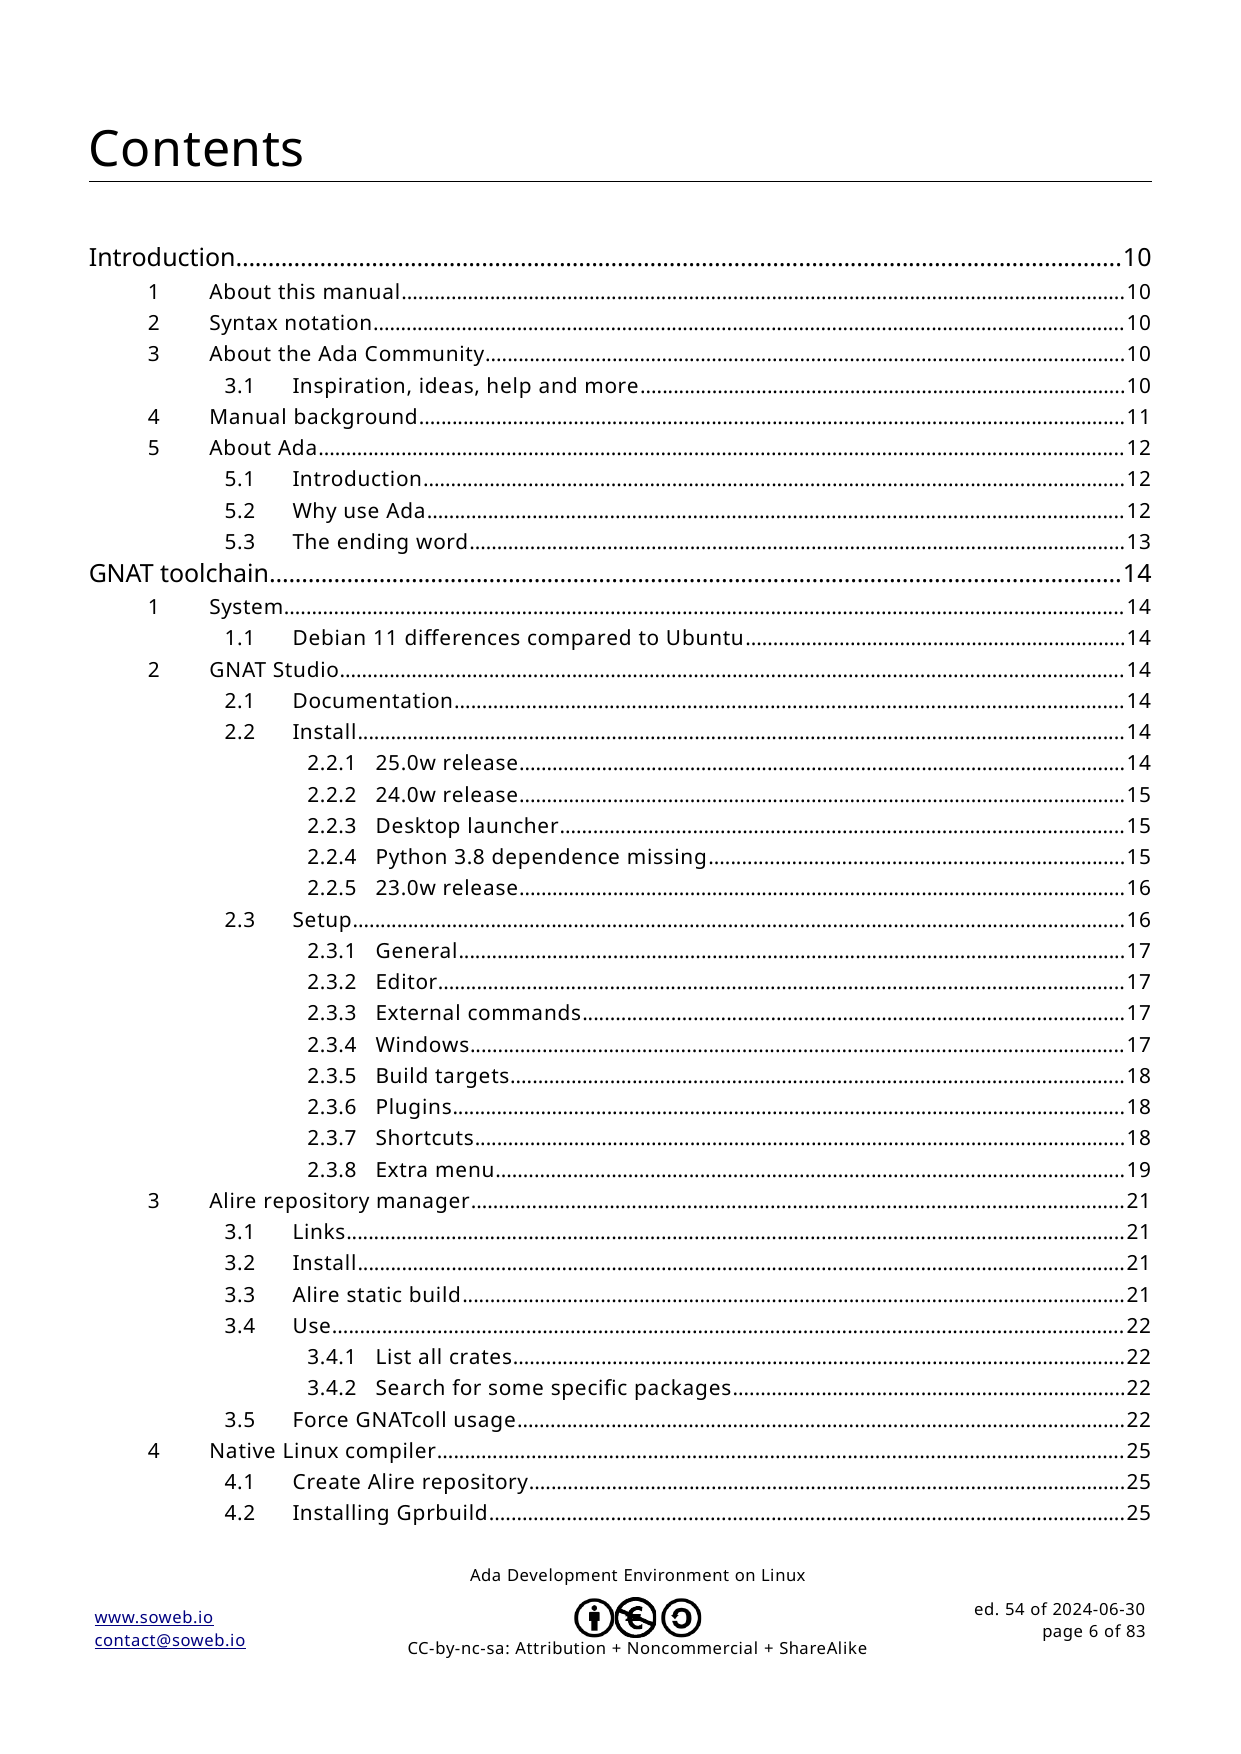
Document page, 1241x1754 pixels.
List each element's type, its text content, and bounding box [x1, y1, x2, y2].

text 3.4.2 Search for some specific packages 22 [307, 1371, 1152, 1402]
text 2 Syntax notation 10 [148, 306, 1152, 337]
text 2.3.3 External commands 17 [307, 996, 1152, 1027]
text 2.3.4 Windows 17 [307, 1027, 1152, 1058]
text 3 About the Ada Community 10 [148, 337, 1152, 368]
text 4 Manual background 11 [148, 399, 1152, 431]
text 4 Native Linux compiler 25 [148, 1433, 1152, 1464]
text 3.1 Inspiration, ideas, help and more 10 [224, 368, 1152, 399]
text 3.2 Install 21 [224, 1246, 1152, 1277]
text 5.3 The ending word 13 [224, 524, 1152, 556]
text 2.3.6 Plugins 18 [307, 1089, 1152, 1121]
subtitle Contents [88, 101, 1152, 181]
text 3.4.1 List all crates 22 [307, 1339, 1152, 1371]
text 3.5 Force GNATcoll usage 22 [224, 1402, 1152, 1433]
text 2.3.8 Extra menu 19 [307, 1152, 1152, 1183]
text 3.1 Links 21 [224, 1214, 1152, 1246]
text 3 Alire repository manager 21 [148, 1183, 1152, 1214]
text 2.1 Documentation 14 [224, 683, 1152, 714]
text 2.2 Install 14 [224, 714, 1152, 746]
text 2.2.1 25.0w release 14 [307, 746, 1152, 777]
picture [573, 1597, 657, 1638]
text 2.3.7 Shortcuts 18 [307, 1121, 1152, 1152]
text 2.2.5 23.0w release 16 [307, 871, 1152, 902]
text 5.2 Why use Ada 12 [224, 493, 1152, 524]
text 2.2.4 Python 3.8 dependence missing 15 [307, 839, 1152, 871]
text 2.3.1 General 17 [307, 933, 1152, 964]
text 3.4 Use 22 [224, 1308, 1152, 1339]
text 1 About this manual 10 [148, 274, 1152, 306]
text 2.2.3 Desktop launcher 15 [307, 808, 1152, 839]
text 2.3.5 Build targets 18 [307, 1058, 1152, 1089]
text Introduction 10 [88, 240, 1152, 274]
text 2.3.2 Editor 17 [307, 964, 1152, 996]
text 2.2.2 24.0w release 15 [307, 777, 1152, 808]
text GNAT toolchain 14 [88, 556, 1152, 589]
text 5.1 Introduction 12 [224, 462, 1152, 493]
text 4.2 Installing Gprbuild 25 [224, 1496, 1152, 1527]
text 1.1 Debian 11 differences compared to Ubuntu 14 [224, 621, 1152, 652]
text 4.1 Create Alire repository 25 [224, 1464, 1152, 1496]
text 3.3 Alire static build 21 [224, 1277, 1152, 1308]
text 1 System 14 [148, 589, 1152, 621]
picture [660, 1597, 702, 1638]
text 5 About Ada 12 [148, 431, 1152, 462]
text 2.3 Setup 16 [224, 902, 1152, 933]
text 2 GNAT Studio 14 [148, 652, 1152, 683]
